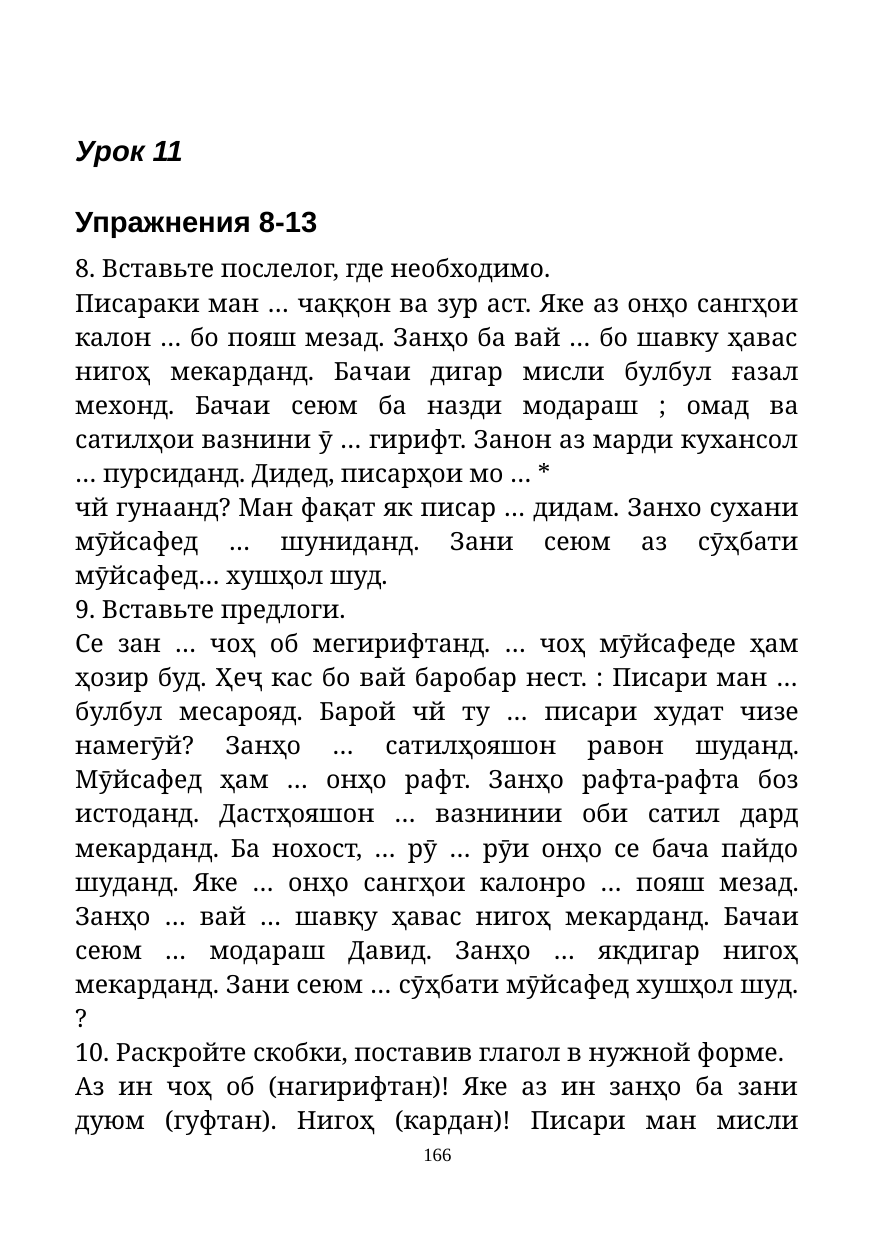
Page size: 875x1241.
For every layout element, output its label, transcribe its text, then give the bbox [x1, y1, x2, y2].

text чй гунаанд? Ман фақат як писар … дидам. Занхо сухани мӯйсафед … шуниданд. Зани сеюм аз сӯҳбати мӯйсафед… хушҳол шуд. [75, 489, 799, 592]
subtitle Упражнения 8-13 [75, 205, 799, 239]
text 10. Раскройте скобки, поставив глагол в нужной форме. [75, 1034, 799, 1069]
text 9. Вставьте предлоги. [75, 592, 799, 626]
text Аз ин чоҳ об (нагирифтан)! Яке аз ин занҳо ба зани дуюм (гуфтан). Нигоҳ (кардан)! Писари ман мисли [75, 1069, 799, 1137]
text 8. Вставьте послелог, где необходимо. [75, 251, 799, 285]
text Се зан … чоҳ об мегирифтанд. … чоҳ мӯйсафеде ҳам ҳозир буд. Ҳеҷ кас бо вай баробар нест. : Писари ман … булбул месарояд. Ба­рой чй ту … писари худат чизе намегӯй? Занҳо … сатилҳояшон ра­вон шуданд. Мӯйсафед ҳам … онҳо рафт. Занҳо рафта-рафта боз истоданд. Дастҳояшон … вазнинии оби сатил дард мекарданд. Ба нохост, … рӯ … рӯи онҳо се бача пайдо шуданд. Яке … онҳо сан­гҳои калонро … пояш мезад. Занҳо … вай … шавқу ҳавас нигоҳ ме­карданд. Бачаи сеюм … модараш Давид. Занҳо … якдигар нигоҳ мекарданд. Зани сеюм … сӯҳбати мӯйсафед хушҳол шуд. ? [75, 626, 799, 1034]
subtitle Урок 11 [75, 134, 799, 168]
text Писараки ман … чаққон ва зур аст. Яке аз онҳо сангҳои калон … бо пояш мезад. Занҳо ба вай … бо шавку ҳавас нигоҳ мекарданд. Ба­чаи дигар мисли булбул ғазал мехонд. Бачаи сеюм ба назди модараш ; омад ва сатилҳои вазнини ӯ … гирифт. Занон аз марди кухансол … пурсиданд. Дидед, писарҳои мо … * [75, 285, 799, 489]
